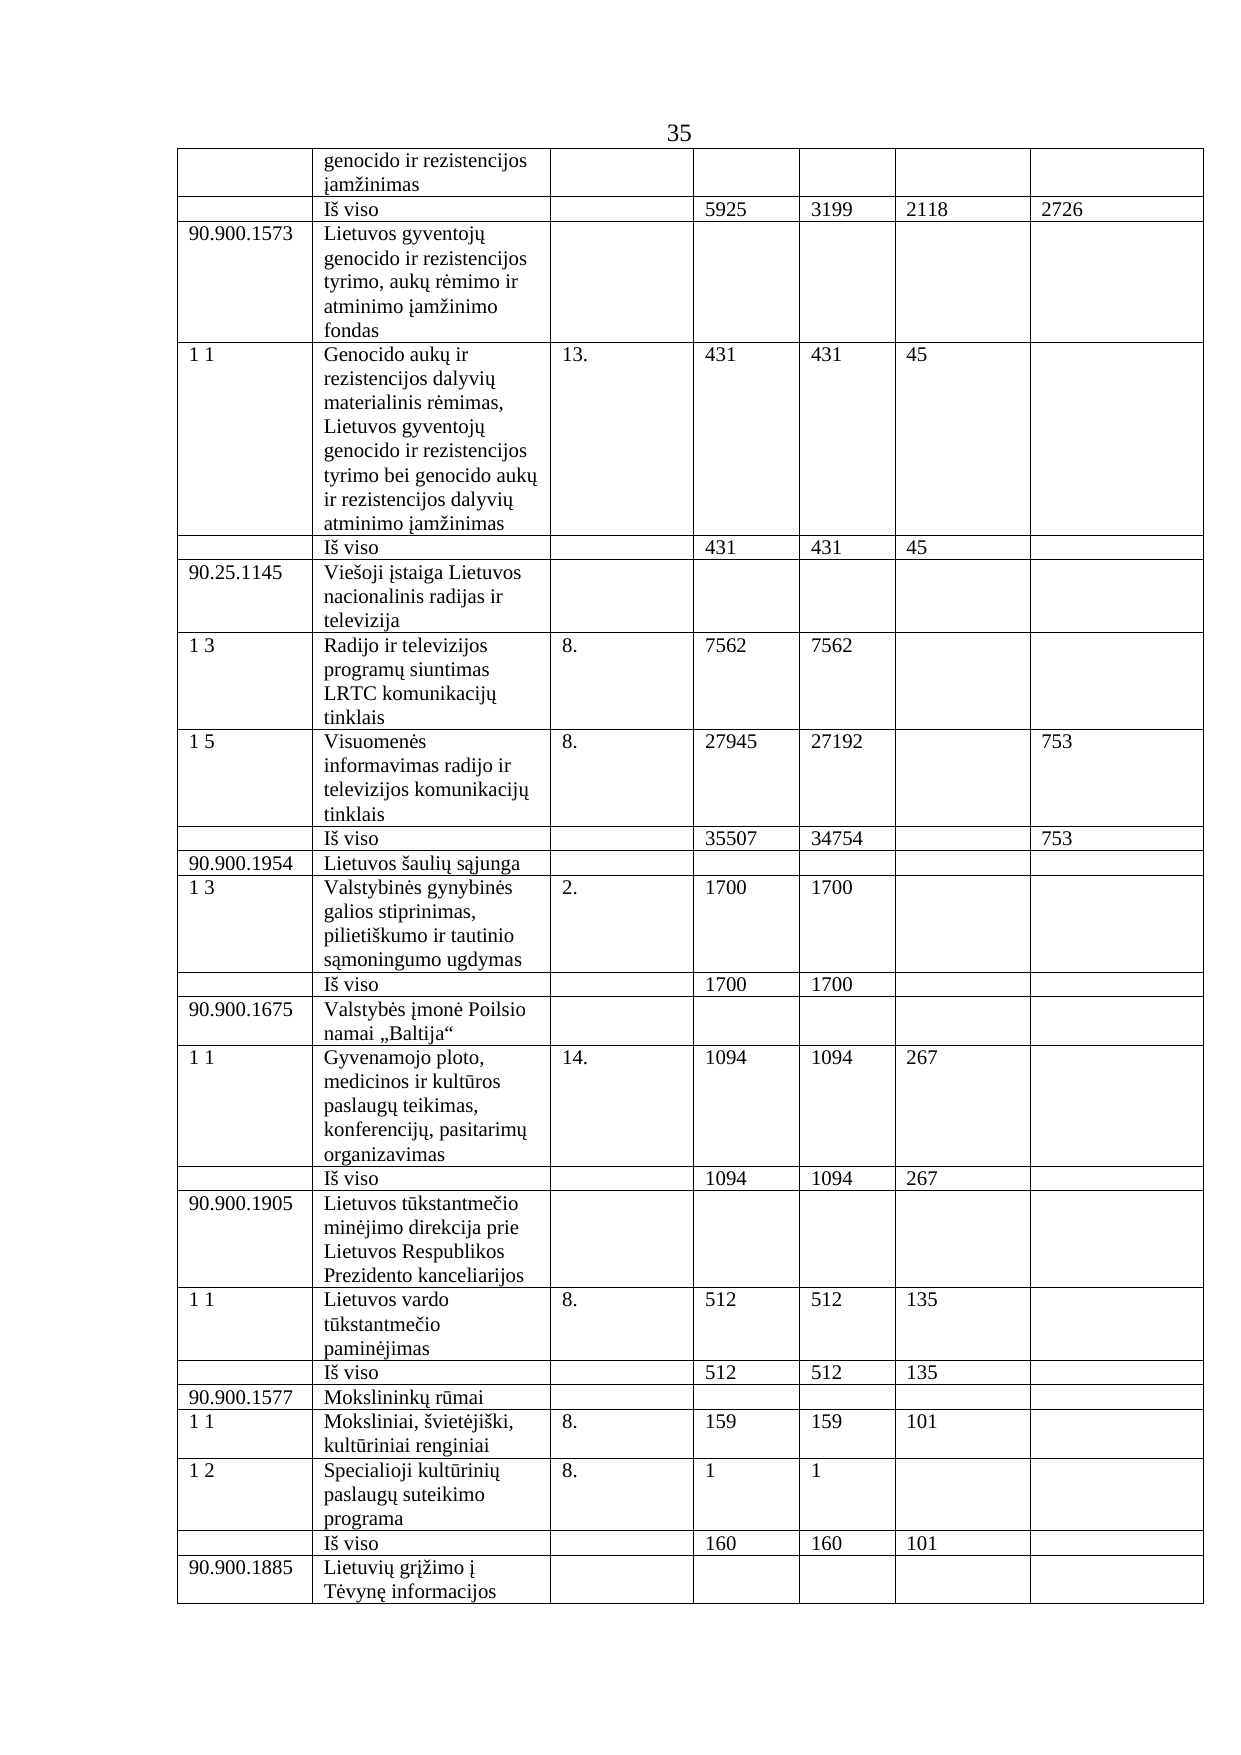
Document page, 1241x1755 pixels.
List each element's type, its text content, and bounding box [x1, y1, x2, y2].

table_cell [896, 1191, 1030, 1287]
table_cell 45 [896, 343, 1030, 535]
table_cell [1031, 973, 1203, 996]
table_cell 2726 [1031, 197, 1203, 221]
table_cell 2. [551, 876, 693, 971]
table_cell [178, 973, 312, 996]
table_cell [178, 197, 312, 221]
table_cell [551, 536, 693, 559]
table_cell 8. [551, 1410, 693, 1457]
table_cell 135 [896, 1288, 1030, 1359]
table_cell 431 [694, 536, 799, 559]
table_cell [896, 973, 1030, 996]
table_cell 267 [896, 1167, 1030, 1190]
table_cell 3199 [800, 197, 895, 221]
table_cell Lietuvos tūkstantmečio minėjimo direkcija prie Lietuvos Respublikos Prezidento kanceliarijos [313, 1191, 550, 1287]
table_cell [800, 1191, 895, 1287]
table_cell 35507 [694, 827, 799, 850]
table_cell [694, 851, 799, 875]
table_cell 1 3 [178, 633, 312, 729]
table_cell [551, 560, 693, 632]
table_cell Iš viso [313, 1361, 550, 1384]
table_cell 1 2 [178, 1459, 312, 1530]
table_cell 90.900.1675 [178, 997, 312, 1045]
table_cell [1031, 1361, 1203, 1384]
table_cell [896, 1385, 1030, 1409]
table_cell [551, 1556, 693, 1603]
table_cell [178, 1167, 312, 1190]
table_cell 13. [551, 343, 693, 535]
table_cell [1031, 1459, 1203, 1530]
table_cell 90.900.1577 [178, 1385, 312, 1409]
table_cell 1 [694, 1459, 799, 1530]
table_cell 431 [800, 536, 895, 559]
table_cell [694, 560, 799, 632]
table_cell Radijo ir televizijos programų siuntimas LRTC komunikacijų tinklais [313, 633, 550, 729]
table_cell [800, 1385, 895, 1409]
table_cell Gyvenamojo ploto, medicinos ir kultūros paslaugų teikimas, konferencijų, pasitarimų organizavimas [313, 1046, 550, 1166]
table_cell [800, 222, 895, 342]
table_cell [1031, 1556, 1203, 1603]
table_cell 101 [896, 1531, 1030, 1555]
table_cell [1031, 851, 1203, 875]
table_cell 512 [800, 1361, 895, 1384]
table_cell [551, 851, 693, 875]
table_cell 159 [694, 1410, 799, 1457]
table_cell [800, 851, 895, 875]
table_cell 2118 [896, 197, 1030, 221]
table_cell 45 [896, 536, 1030, 559]
table_cell [1031, 1410, 1203, 1457]
table_cell [694, 1191, 799, 1287]
table_cell Iš viso [313, 536, 550, 559]
table_cell 34754 [800, 827, 895, 850]
table_cell [896, 560, 1030, 632]
table_cell [1031, 222, 1203, 342]
table_cell 1 3 [178, 876, 312, 971]
table_cell 8. [551, 730, 693, 826]
table_cell [1031, 536, 1203, 559]
table_cell 512 [800, 1288, 895, 1359]
table_cell 1 1 [178, 1046, 312, 1166]
table_cell 1700 [694, 876, 799, 971]
table_cell [1031, 633, 1203, 729]
table_cell 1094 [800, 1167, 895, 1190]
table_cell [1031, 1385, 1203, 1409]
table_cell [1031, 1191, 1203, 1287]
table_cell [178, 1531, 312, 1555]
table_cell [1031, 1531, 1203, 1555]
table_cell [896, 1556, 1030, 1603]
table_cell [896, 851, 1030, 875]
table_cell 135 [896, 1361, 1030, 1384]
table_cell 90.900.1573 [178, 222, 312, 342]
table_cell 159 [800, 1410, 895, 1457]
table_cell [896, 827, 1030, 850]
table_cell [800, 997, 895, 1045]
table_cell Mokslininkų rūmai [313, 1385, 550, 1409]
table_cell [896, 149, 1030, 196]
table_cell 90.900.1885 [178, 1556, 312, 1603]
table_cell [1031, 997, 1203, 1045]
table_cell [800, 149, 895, 196]
table_cell 8. [551, 1459, 693, 1530]
table_cell 1 1 [178, 1410, 312, 1457]
table_cell [896, 730, 1030, 826]
table_cell Genocido aukų ir rezistencijos dalyvių materialinis rėmimas, Lietuvos gyventojų genocido ir rezistencijos tyrimo bei genocido aukų ir rezistencijos dalyvių atminimo įamžinimas [313, 343, 550, 535]
table_cell 7562 [694, 633, 799, 729]
table_cell [551, 973, 693, 996]
table_cell [551, 997, 693, 1045]
table_cell 8. [551, 1288, 693, 1359]
table_cell Lietuvių grįžimo į Tėvynę informacijos [313, 1556, 550, 1603]
table_cell [1031, 560, 1203, 632]
table_cell [551, 1531, 693, 1555]
table_cell 1700 [800, 973, 895, 996]
table_cell 1700 [800, 876, 895, 971]
table_cell 101 [896, 1410, 1030, 1457]
table_cell 753 [1031, 730, 1203, 826]
table_cell [694, 222, 799, 342]
table_cell Valstybės įmonė Poilsio namai „Baltija“ [313, 997, 550, 1045]
table_cell Valstybinės gynybinės galios stiprinimas, pilietiškumo ir tautinio sąmoningumo ugdymas [313, 876, 550, 971]
table_cell [1031, 1288, 1203, 1359]
table_cell [896, 633, 1030, 729]
table_cell 512 [694, 1288, 799, 1359]
table_cell 1094 [694, 1046, 799, 1166]
table_cell [800, 1556, 895, 1603]
table_cell Iš viso [313, 827, 550, 850]
table_cell [694, 149, 799, 196]
table_cell [1031, 149, 1203, 196]
table_cell 5925 [694, 197, 799, 221]
table_cell [896, 997, 1030, 1045]
table_cell 90.900.1954 [178, 851, 312, 875]
table_cell [1031, 1046, 1203, 1166]
table_cell 90.900.1905 [178, 1191, 312, 1287]
table_cell [178, 1361, 312, 1384]
table_cell 90.25.1145 [178, 560, 312, 632]
table_cell [178, 149, 312, 196]
table_cell [551, 1191, 693, 1287]
table_cell 1 1 [178, 1288, 312, 1359]
table_cell Visuomenės informavimas radijo ir televizijos komunikacijų tinklais [313, 730, 550, 826]
table_cell Lietuvos šaulių sąjunga [313, 851, 550, 875]
table_cell [178, 827, 312, 850]
table_cell 1700 [694, 973, 799, 996]
table_cell [551, 827, 693, 850]
table_cell genocido ir rezistencijos įamžinimas [313, 149, 550, 196]
table_cell [1031, 876, 1203, 971]
table_cell [800, 560, 895, 632]
table_cell 1 [800, 1459, 895, 1530]
table_cell [551, 149, 693, 196]
table_cell 27945 [694, 730, 799, 826]
table_cell 1 5 [178, 730, 312, 826]
table_cell 431 [694, 343, 799, 535]
table_cell [551, 1385, 693, 1409]
table_cell [896, 1459, 1030, 1530]
table_cell [178, 536, 312, 559]
table_cell Moksliniai, švietėjiški, kultūriniai renginiai [313, 1410, 550, 1457]
table_cell [694, 1385, 799, 1409]
table_cell 267 [896, 1046, 1030, 1166]
table_cell 8. [551, 633, 693, 729]
table_cell Specialioji kultūrinių paslaugų suteikimo programa [313, 1459, 550, 1530]
table_cell 1094 [800, 1046, 895, 1166]
table_cell Iš viso [313, 1531, 550, 1555]
table_cell 27192 [800, 730, 895, 826]
table_cell 160 [694, 1531, 799, 1555]
table_cell [551, 222, 693, 342]
table_cell 7562 [800, 633, 895, 729]
table_cell [896, 876, 1030, 971]
table_cell Iš viso [313, 197, 550, 221]
table_cell 512 [694, 1361, 799, 1384]
table_cell Lietuvos gyventojų genocido ir rezistencijos tyrimo, aukų rėmimo ir atminimo įamžinimo fondas [313, 222, 550, 342]
table_cell Lietuvos vardo tūkstantmečio paminėjimas [313, 1288, 550, 1359]
table_cell 1094 [694, 1167, 799, 1190]
table_cell [551, 197, 693, 221]
table_cell [551, 1167, 693, 1190]
table_cell [1031, 1167, 1203, 1190]
table_cell [551, 1361, 693, 1384]
table_cell Iš viso [313, 973, 550, 996]
table_cell Viešoji įstaiga Lietuvos nacionalinis radijas ir televizija [313, 560, 550, 632]
table_cell [896, 222, 1030, 342]
table_cell [1031, 343, 1203, 535]
table_cell 1 1 [178, 343, 312, 535]
table_cell [694, 1556, 799, 1603]
table_cell Iš viso [313, 1167, 550, 1190]
table_cell [694, 997, 799, 1045]
table_cell 14. [551, 1046, 693, 1166]
table_cell 160 [800, 1531, 895, 1555]
table_cell 753 [1031, 827, 1203, 850]
table_cell 431 [800, 343, 895, 535]
